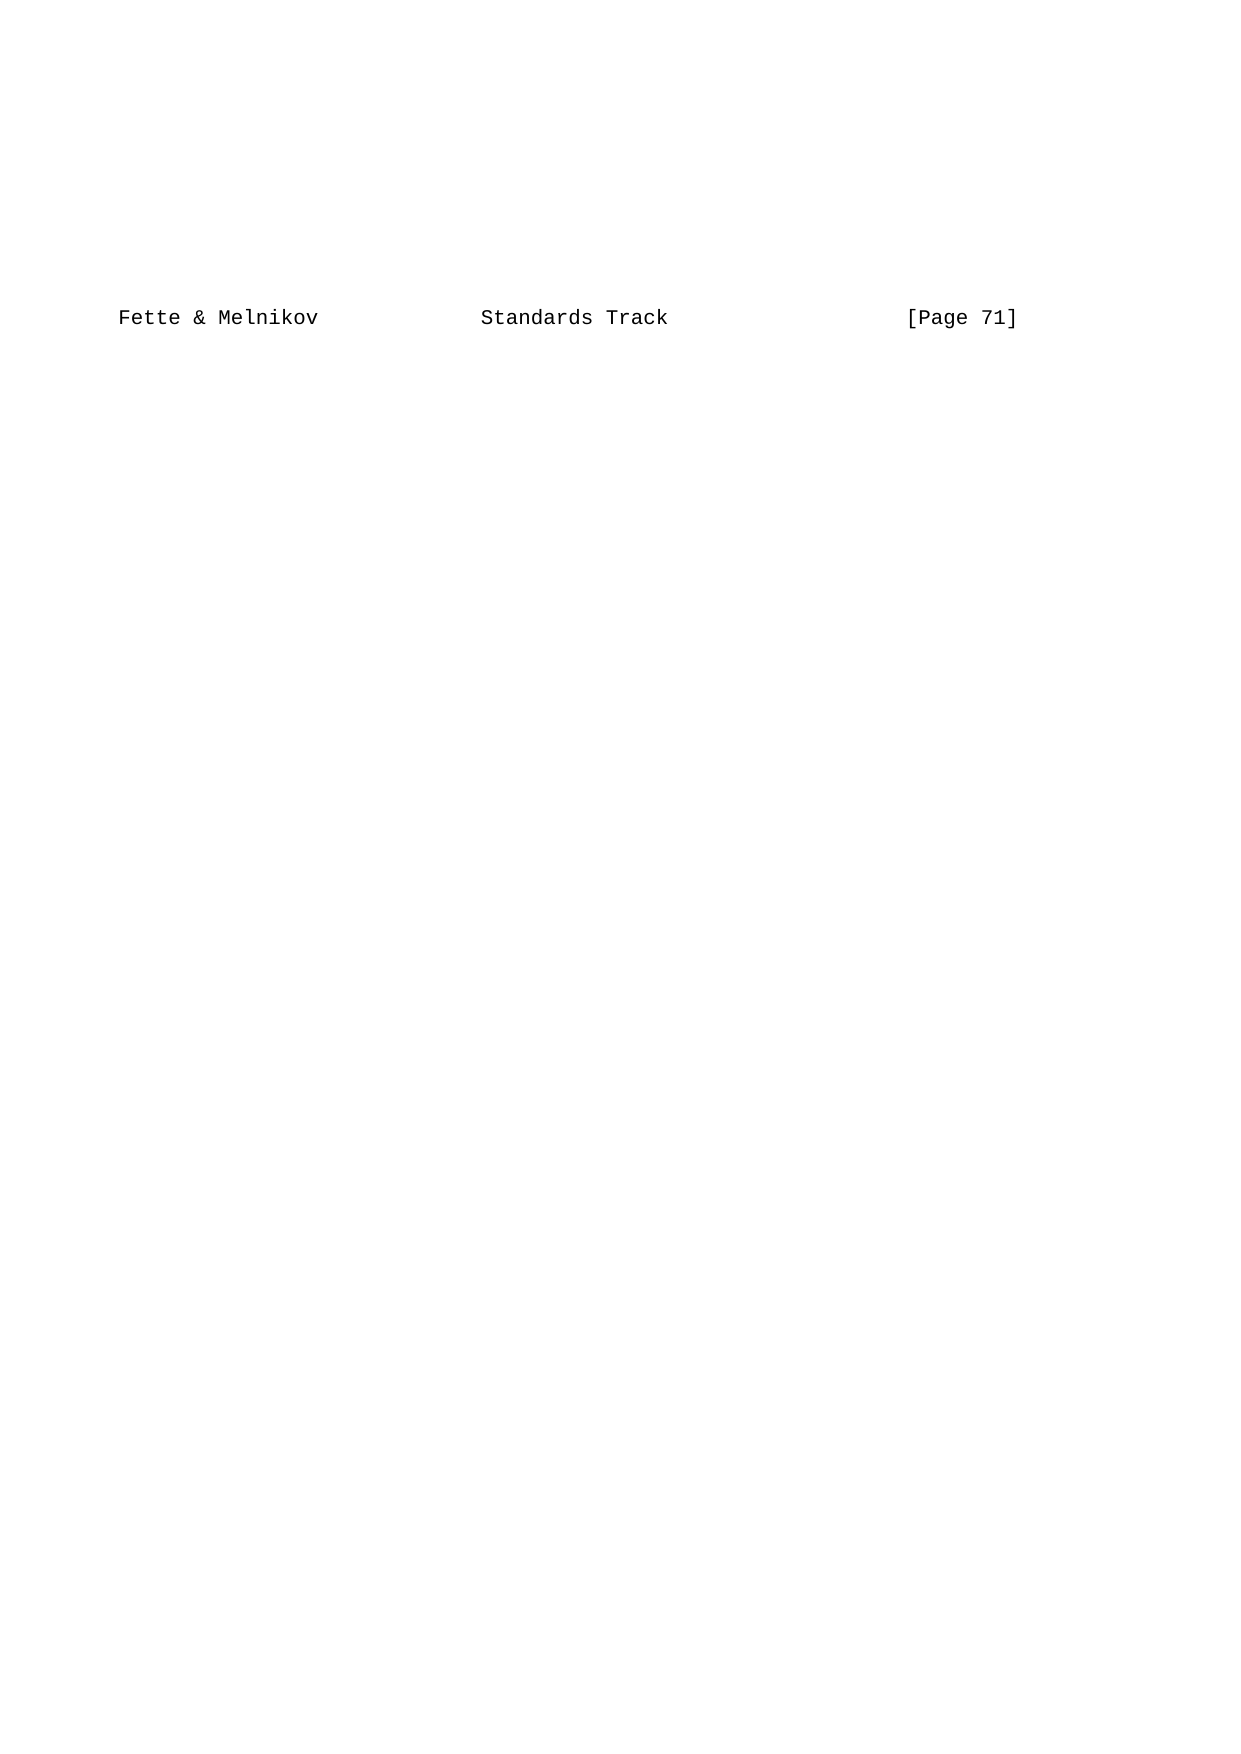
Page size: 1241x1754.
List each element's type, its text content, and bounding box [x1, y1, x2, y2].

text Fette & Melnikov Standards Track [Page 71] [118, 307, 1122, 331]
